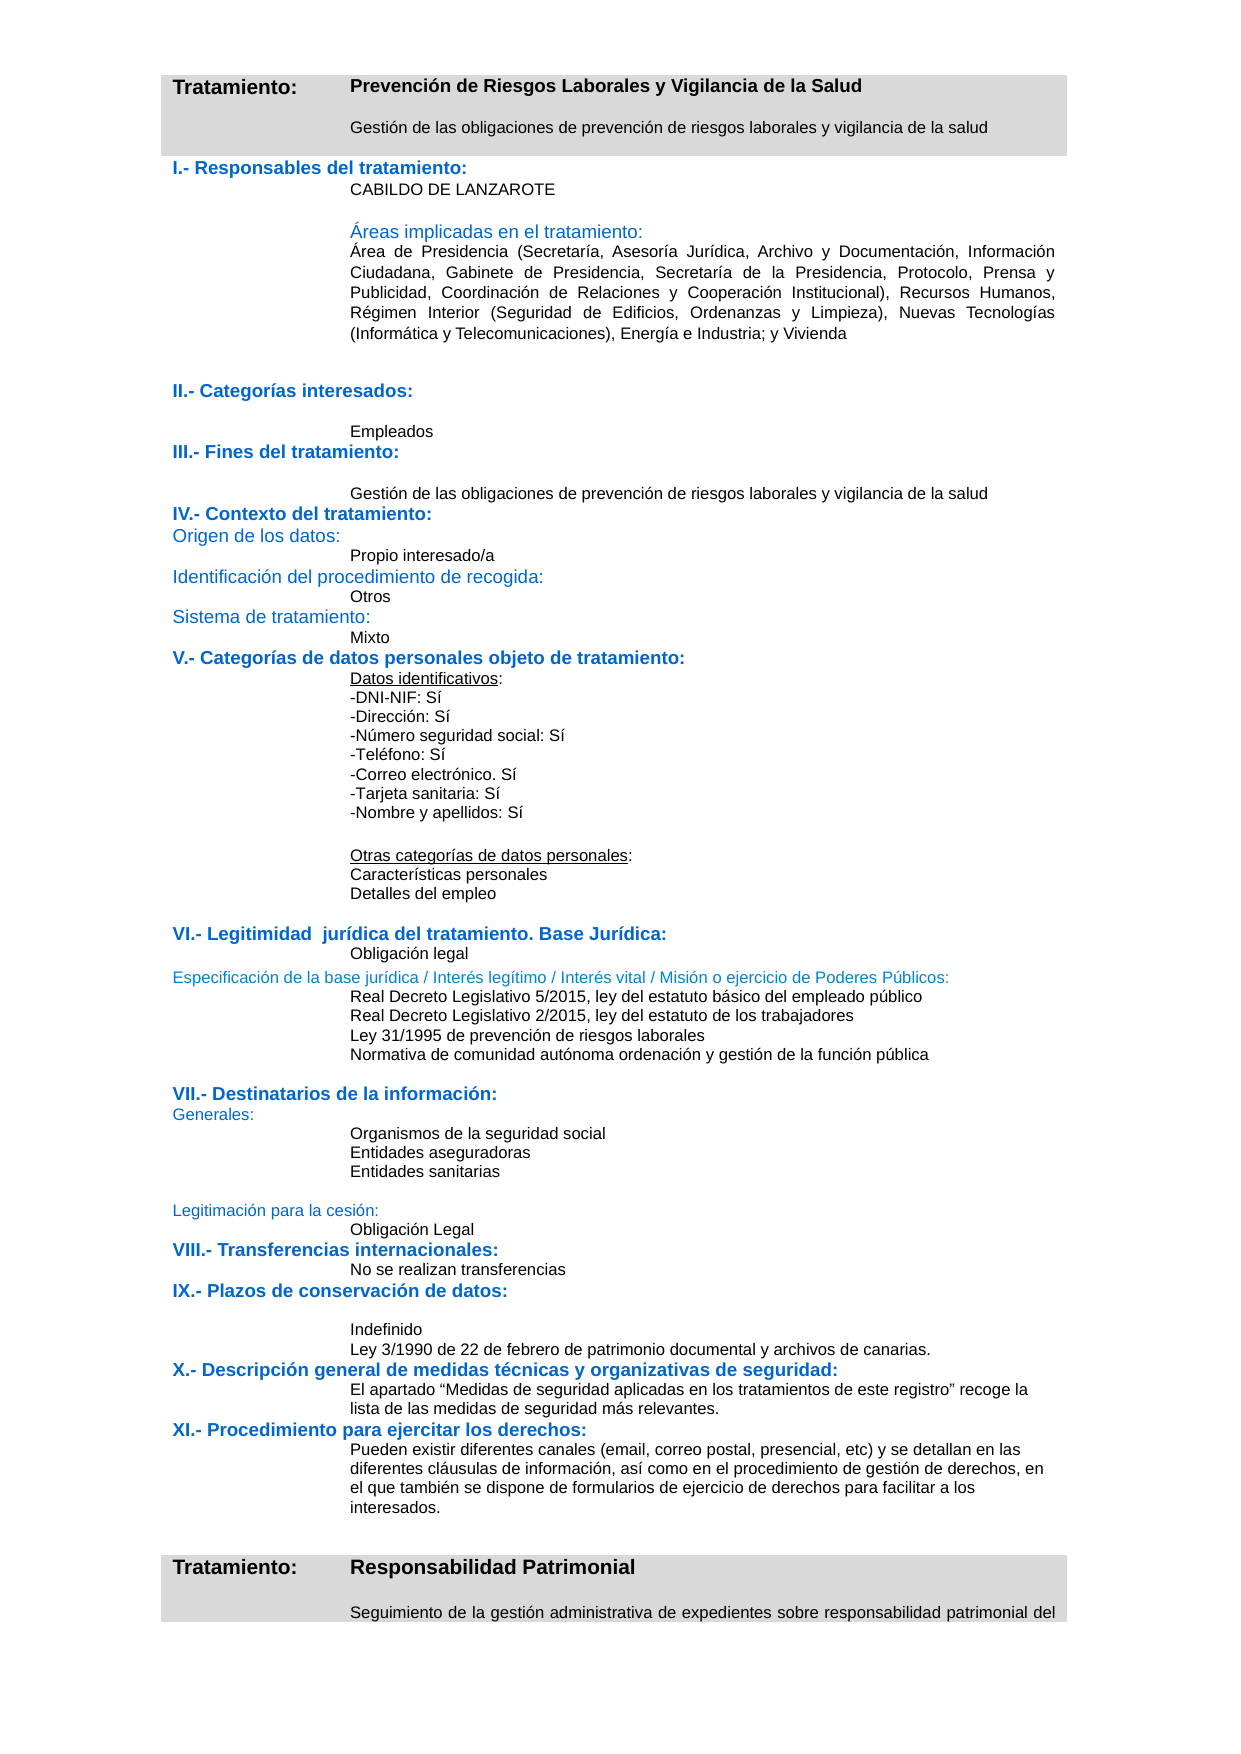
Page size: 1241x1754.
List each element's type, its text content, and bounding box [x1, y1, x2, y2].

table_cell Organismos de la seguridad social Entidades aseguradoras Entidades sanitarias [339, 1124, 1067, 1200]
table_cell VII.- Destinatarios de la información: [161, 1083, 1067, 1104]
table_cell XI.- Procedimiento para ejercitar los derechos: [161, 1418, 1067, 1440]
table_cell Generales: [161, 1105, 1067, 1124]
table_cell [161, 628, 339, 647]
table_cell Pueden existir diferentes canales (email, correo postal, presencial, etc) y se detallan en las diferentes cláusulas de información, así como en el procedimiento de gestión de derechos, en el que también se dispone de formularios de ejercicio de derechos para facilitar a los interesados. [339, 1440, 1067, 1555]
table_cell Mixto [339, 628, 1067, 647]
table_cell IX.- Plazos de conservación de datos: [161, 1279, 1067, 1301]
table_cell [161, 1260, 339, 1279]
table_cell Propio interesado/a [339, 546, 1067, 565]
table_cell Sistema de tratamiento: [161, 606, 1067, 628]
table_cell Obligación legal [339, 944, 1067, 968]
table_cell [161, 1124, 339, 1200]
table_cell VI.- Legitimidad jurídica del tratamiento. Base Jurídica: [161, 923, 1067, 944]
table_cell Legitimación para la cesión: [161, 1200, 1067, 1219]
table_cell [161, 1301, 339, 1358]
table_cell Datos identificativos: -DNI-NIF: Sí -Dirección: Sí -Número seguridad social: Sí -Teléfono: Sí -Correo electrónico. Sí -Tarjeta sanitaria: Sí -Nombre y apellidos: Sí Otras categorías de datos personales: Características personales Detalles del empleo [339, 669, 1067, 922]
table_cell [161, 587, 339, 606]
table_header Tratamiento: [161, 75, 339, 156]
table_cell I.- Responsables del tratamiento: [161, 156, 1067, 180]
table_cell Gestión de las obligaciones de prevención de riesgos laborales y vigilancia de la salud [339, 465, 1067, 503]
table_cell II.- Categorías interesados: [161, 380, 1067, 403]
table_cell Otros [339, 587, 1067, 606]
table_cell X.- Descripción general de medidas técnicas y organizativas de seguridad: [161, 1359, 1067, 1380]
table_cell Obligación Legal [339, 1220, 1067, 1239]
table_cell VIII.- Transferencias internacionales: [161, 1239, 1067, 1260]
table_cell No se realizan transferencias [339, 1260, 1067, 1279]
table_cell [161, 1380, 339, 1418]
table_cell [161, 1220, 339, 1239]
table_cell [161, 465, 339, 503]
table_cell [161, 944, 339, 968]
table_cell [161, 669, 339, 922]
table_cell IV.- Contexto del tratamiento: [161, 503, 1067, 525]
table_cell Origen de los datos: [161, 525, 1067, 546]
table_cell Responsabilidad Patrimonial Seguimiento de la gestión administrativa de expedientes sobre responsabilidad patrimonial del [339, 1555, 1067, 1622]
table_cell [161, 180, 339, 379]
table_cell El apartado “Medidas de seguridad aplicadas en los tratamientos de este registro” recoge la lista de las medidas de seguridad más relevantes. [339, 1380, 1067, 1418]
table_cell Indefinido Ley 3/1990 de 22 de febrero de patrimonio documental y archivos de canarias. [339, 1301, 1067, 1358]
table_cell V.- Categorías de datos personales objeto de tratamiento: [161, 647, 1067, 668]
table_cell [161, 987, 339, 1083]
table_cell Especificación de la base jurídica / Interés legítimo / Interés vital / Misión o ejercicio de Poderes Públicos: [161, 968, 1067, 987]
table_cell Identificación del procedimiento de recogida: [161, 565, 1067, 587]
table_cell Empleados [339, 403, 1067, 441]
table_cell [161, 546, 339, 565]
table_header Prevención de Riesgos Laborales y Vigilancia de la Salud Gestión de las obligaciones de prevención de riesgos laborales y vigilancia de la salud [339, 75, 1067, 156]
table_cell Real Decreto Legislativo 5/2015, ley del estatuto básico del empleado público Real Decreto Legislativo 2/2015, ley del estatuto de los trabajadores Ley 31/1995 de prevención de riesgos laborales Normativa de comunidad autónoma ordenación y gestión de la función pública [339, 987, 1067, 1083]
table_cell [161, 403, 339, 441]
table_cell III.- Fines del tratamiento: [161, 441, 1067, 465]
table_cell [161, 1440, 339, 1555]
table_cell CABILDO DE LANZAROTE Áreas implicadas en el tratamiento: Área de Presidencia (Secretaría, Asesoría Jurídica, Archivo y Documentación, Información Ciudadana, Gabinete de Presidencia, Secretaría de la Presidencia, Protocolo, Prensa y Publicidad, Coordinación de Relaciones y Cooperación Institucional), Recursos Humanos, Régimen Interior (Seguridad de Edificios, Ordenanzas y Limpieza), Nuevas Tecnologías (Informática y Telecomunicaciones), Energía e Industria; y Vivienda [339, 180, 1067, 379]
table_cell Tratamiento: [161, 1555, 339, 1622]
